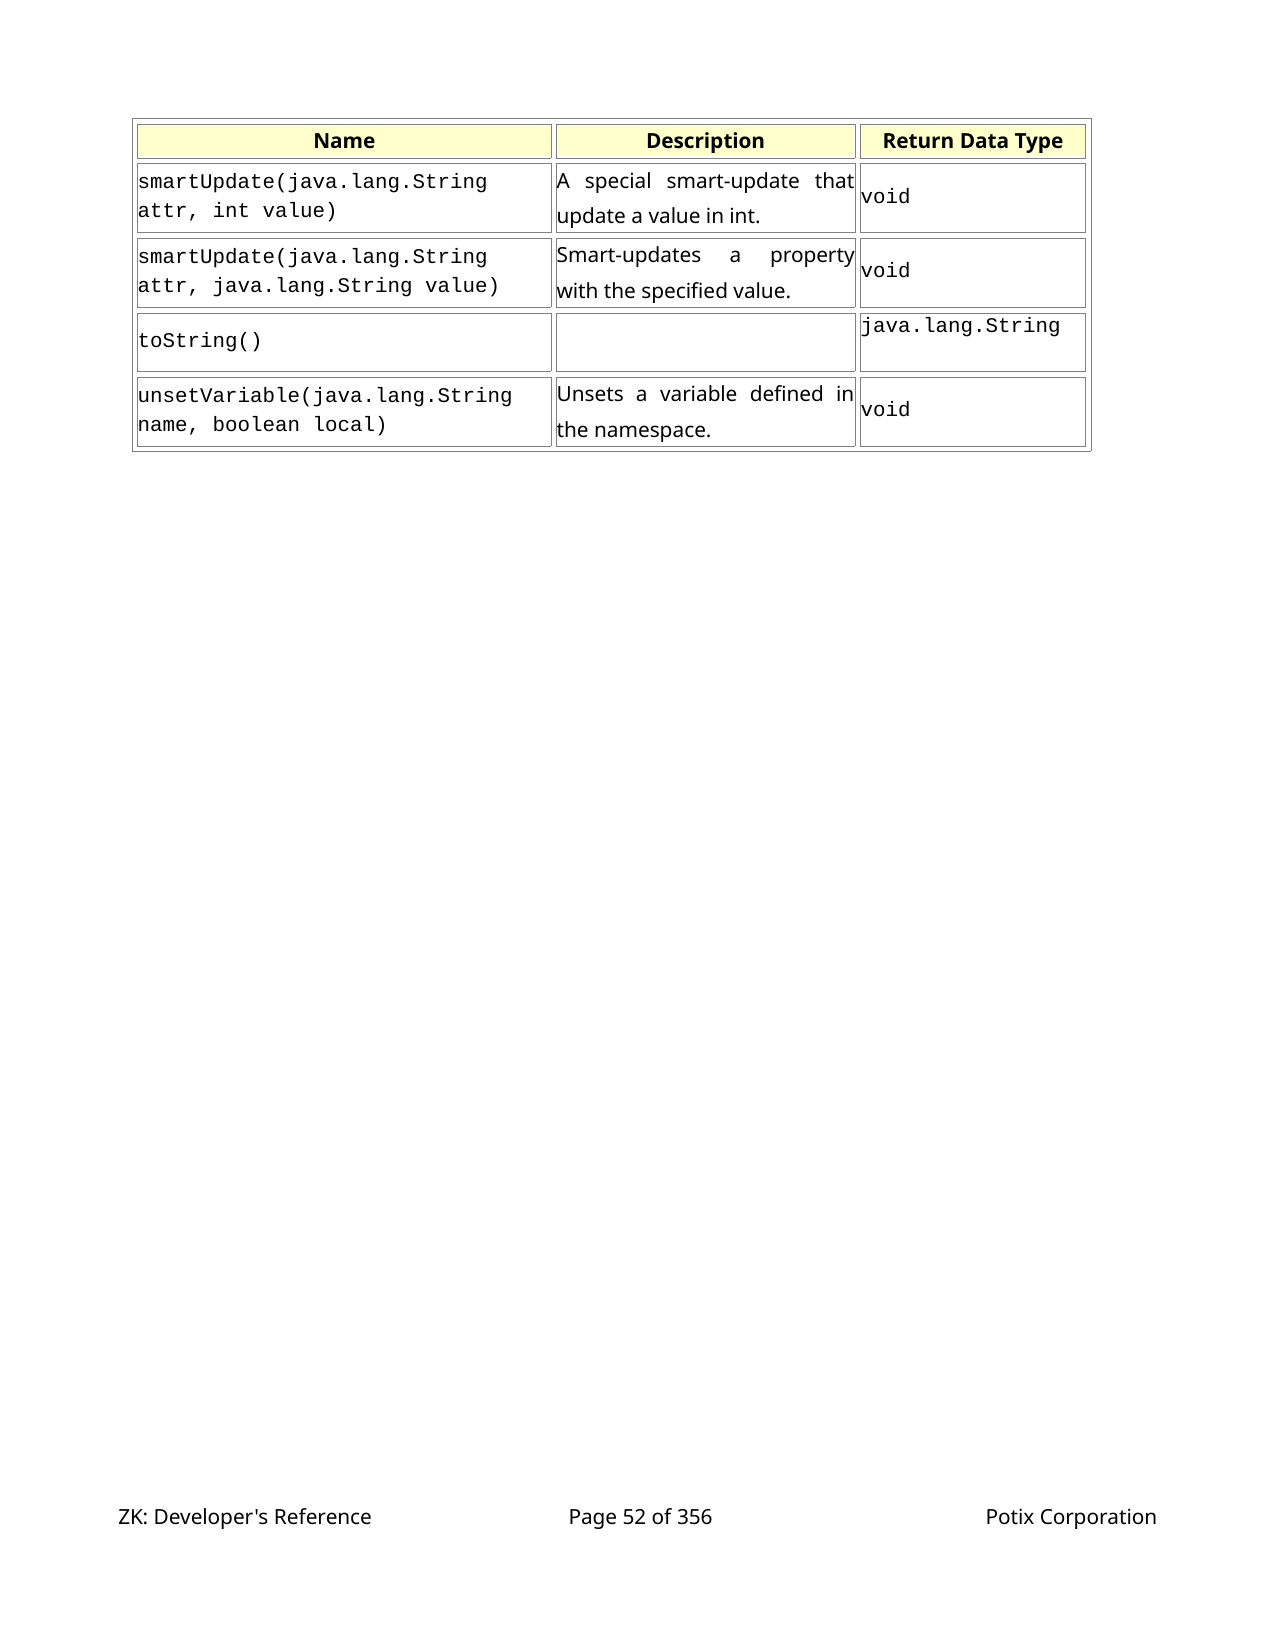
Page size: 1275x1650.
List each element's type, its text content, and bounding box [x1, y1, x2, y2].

table_cell smartUpdate(java.lang.String attr, int value) [134, 158, 553, 232]
table_cell void [858, 232, 1088, 307]
table_cell toString() [134, 307, 553, 371]
table_header Return Data Type [858, 119, 1088, 158]
table_cell Smart-updates a property with the specified value. [554, 232, 857, 307]
table_cell void [858, 158, 1088, 232]
table_cell unsetVariable(java.lang.String name, boolean local) [134, 371, 553, 446]
table_cell [554, 307, 857, 371]
table_cell [557, 314, 855, 371]
table_cell A special smart-update that update a value in int. [554, 158, 857, 232]
table_header Name [134, 119, 553, 158]
table_cell Unsets a variable defined in the namespace. [554, 371, 857, 446]
table_cell smartUpdate(java.lang.String attr, java.lang.String value) [134, 232, 553, 307]
table_cell java.lang.String [858, 307, 1088, 371]
table_header Description [554, 119, 857, 158]
table_cell void [858, 371, 1088, 446]
